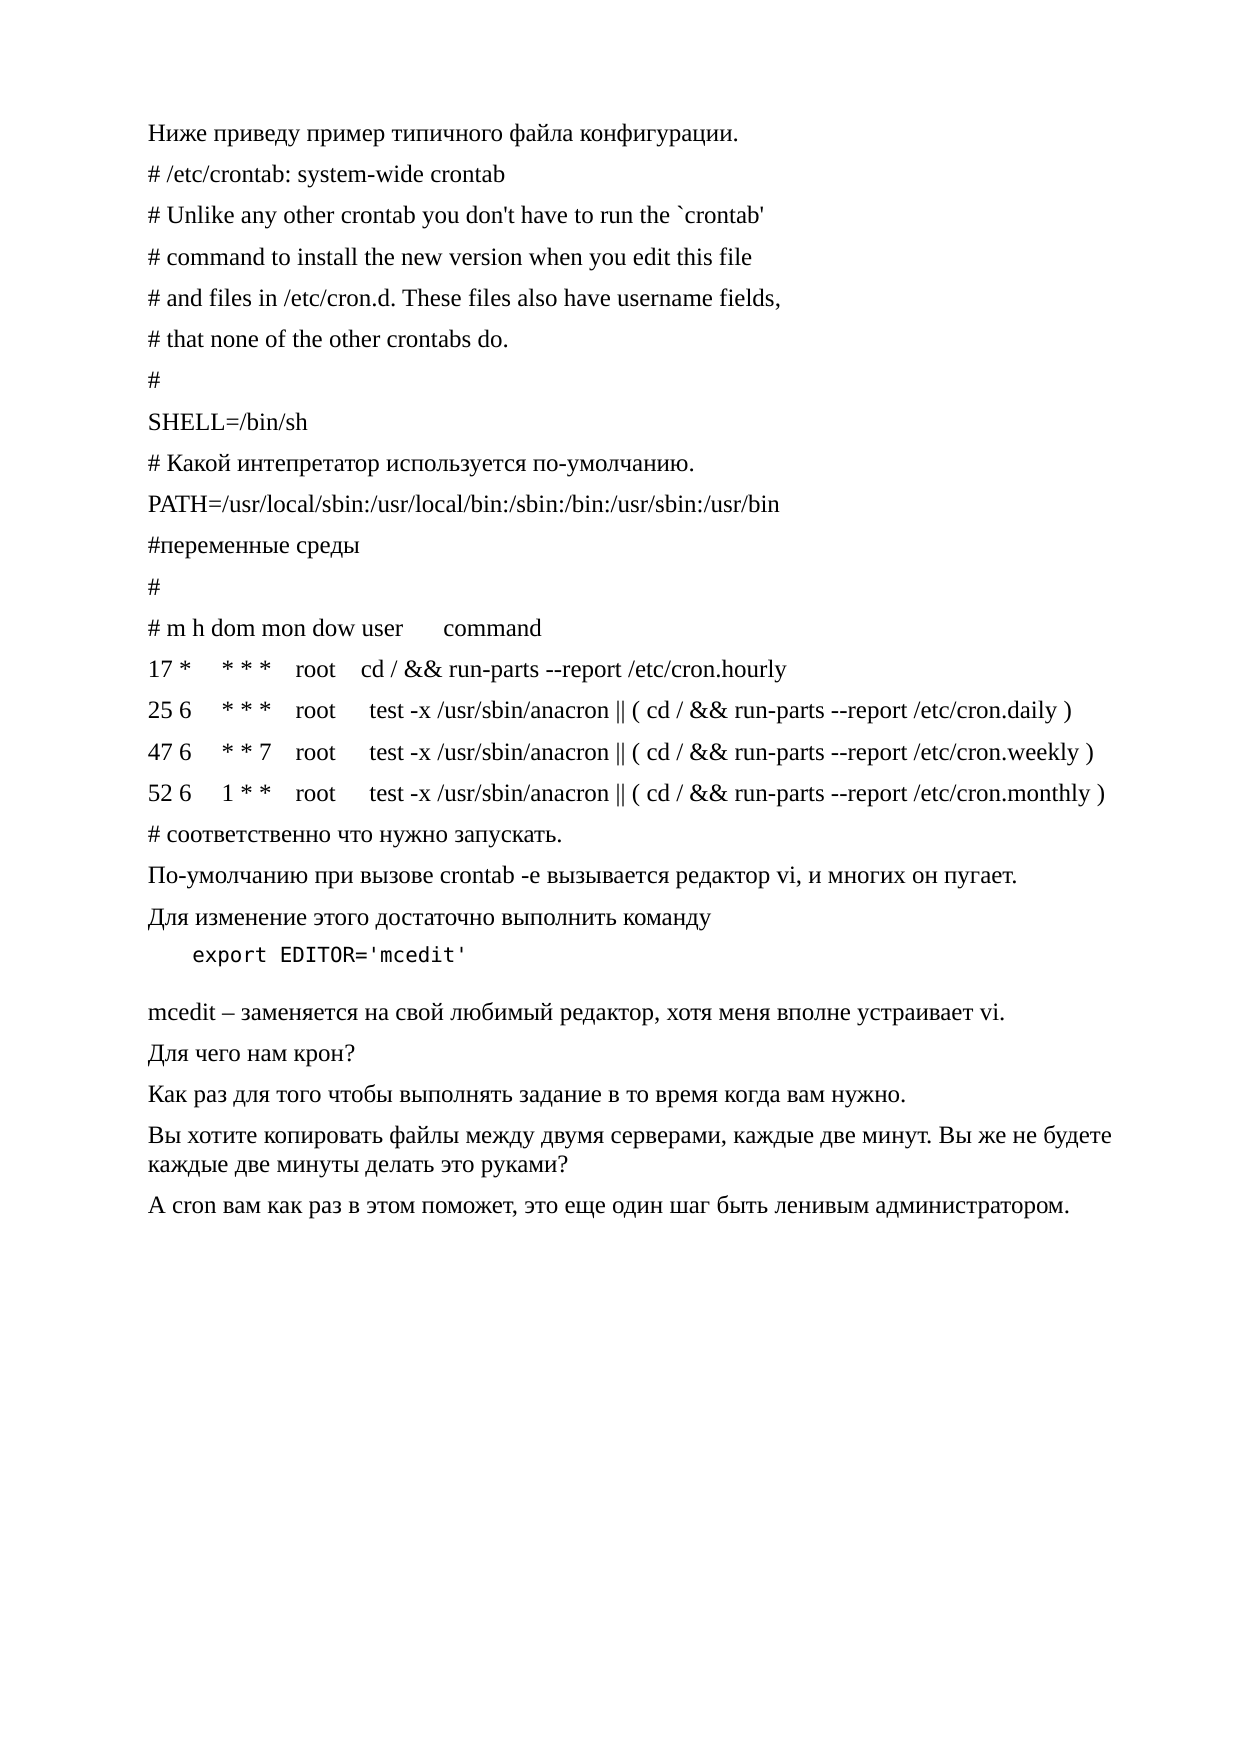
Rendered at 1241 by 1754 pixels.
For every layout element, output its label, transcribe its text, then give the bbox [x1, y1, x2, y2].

text 47 6 * * 7 root test -x /usr/sbin/anacron || ( cd / && run-parts --report /etc/cron.weekly ) [148, 737, 1122, 766]
text # [148, 366, 1122, 394]
text # m h dom mon dow user command [148, 613, 1122, 642]
text #переменные среды [148, 531, 1122, 559]
text # command to install the new version when you edit this file [148, 242, 1122, 271]
text 17 * * * * root cd / && run-parts --report /etc/cron.hourly [148, 654, 1122, 683]
text SHELL=/bin/sh [148, 407, 1122, 436]
text 52 6 1 * * root test -x /usr/sbin/anacron || ( cd / && run-parts --report /etc/cron.monthly ) [148, 778, 1122, 807]
text Для чего нам крон? [148, 1038, 1122, 1067]
text # [148, 572, 1122, 601]
text # /etc/crontab: system-wide crontab [148, 159, 1122, 188]
text По-умолчанию при вызове crontab -e вызывается редактор vi, и многих он пугает. [148, 861, 1122, 889]
text Вы хотите копировать файлы между двумя серверами, каждые две минут. Вы же не будете каждые две минуты делать это руками? [148, 1121, 1122, 1178]
text # соответственно что нужно запускать. [148, 819, 1122, 848]
text # Unlike any other crontab you don't have to run the `crontab' [148, 201, 1122, 229]
text PATH=/usr/local/sbin:/usr/local/bin:/sbin:/bin:/usr/sbin:/usr/bin [148, 489, 1122, 518]
text Ниже приведу пример типичного файла конфигурации. [148, 118, 1122, 147]
text А cron вам как раз в этом поможет, это еще один шаг быть ленивым администратором. [148, 1191, 1122, 1219]
text mcedit – заменяется на свой любимый редактор, хотя меня вполне устраивает vi. [148, 997, 1122, 1026]
text Для изменение этого достаточно выполнить команду [148, 902, 1122, 931]
text # and files in /etc/cron.d. These files also have username fields, [148, 283, 1122, 312]
text # Какой интепретатор используется по-умолчанию. [148, 448, 1122, 477]
text 25 6 * * * root test -x /usr/sbin/anacron || ( cd / && run-parts --report /etc/cron.daily ) [148, 696, 1122, 724]
text Как раз для того чтобы выполнять задание в то время когда вам нужно. [148, 1079, 1122, 1108]
text # that none of the other crontabs do. [148, 324, 1122, 353]
text export EDITOR='mcedit' [118, 943, 1122, 967]
